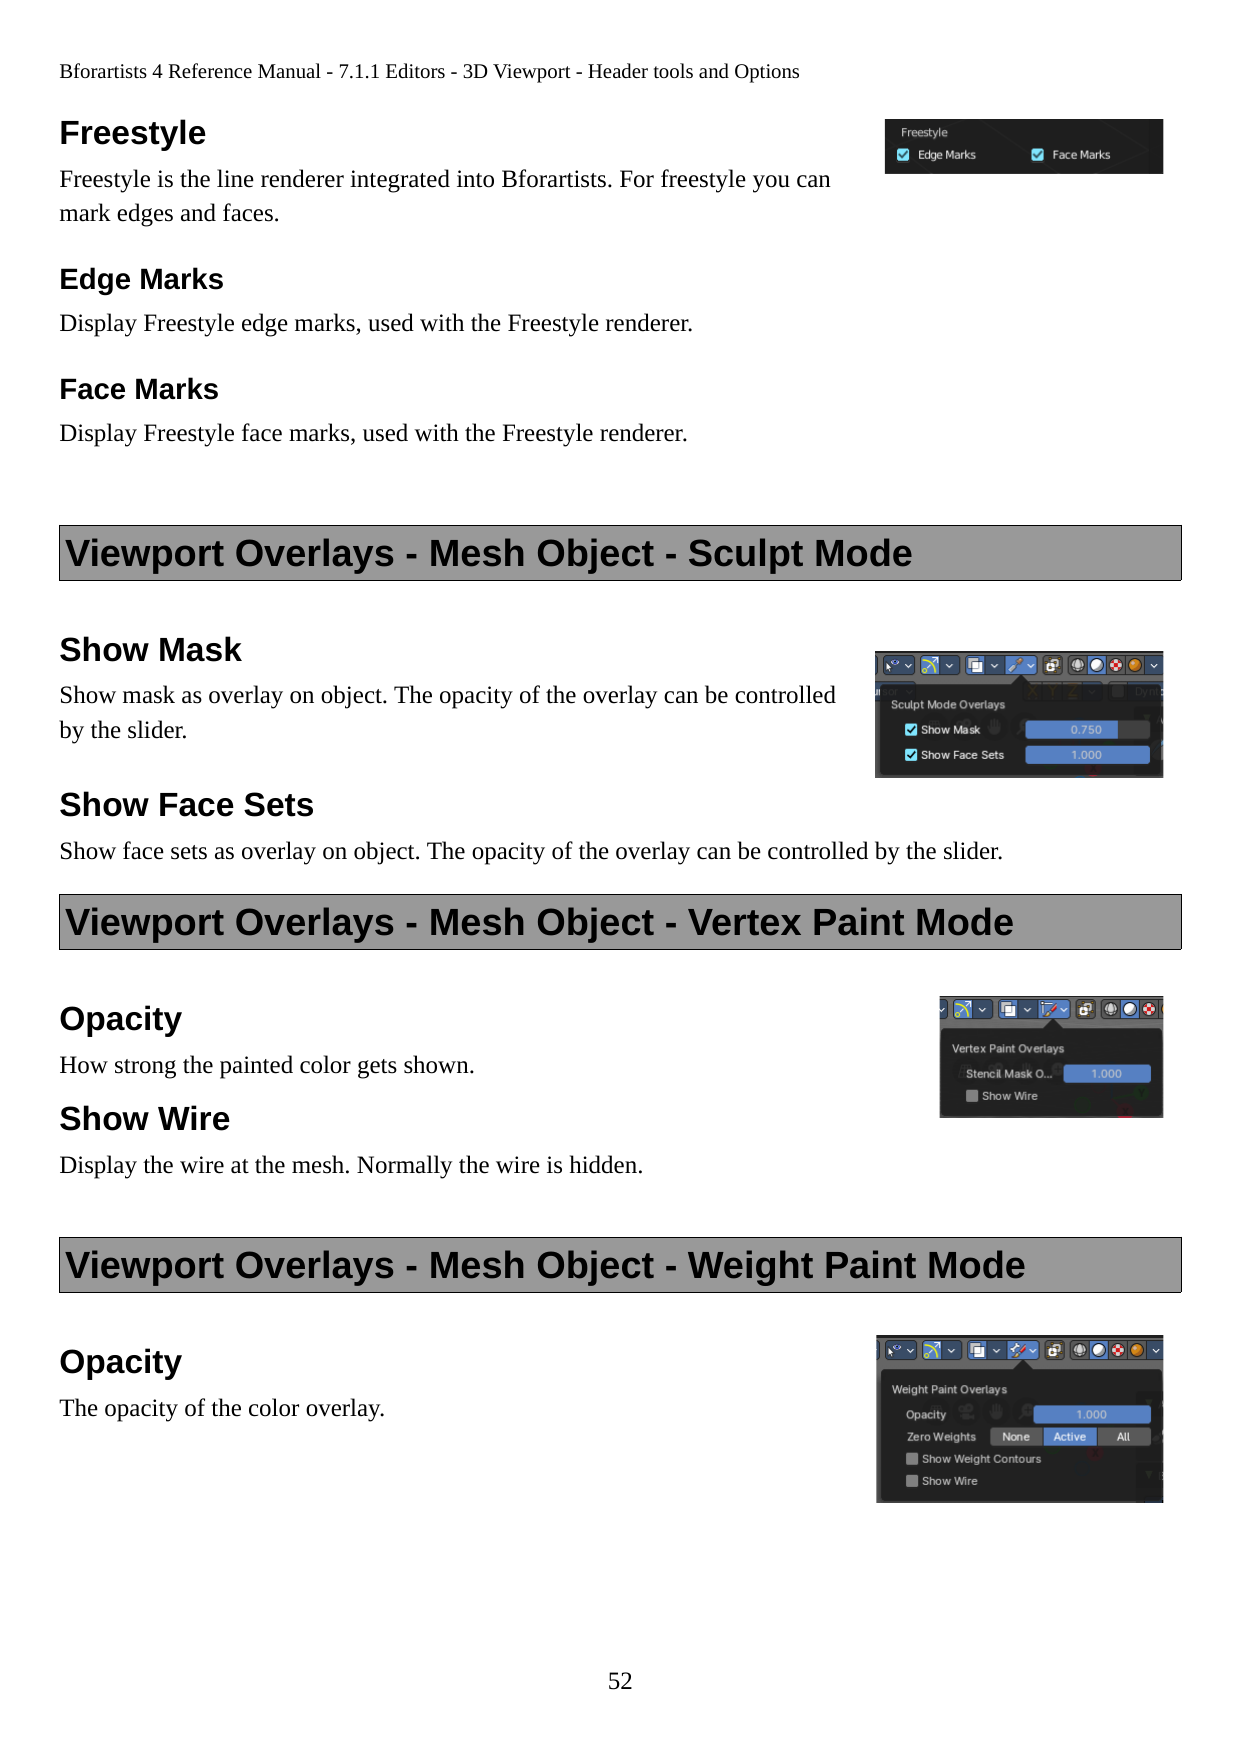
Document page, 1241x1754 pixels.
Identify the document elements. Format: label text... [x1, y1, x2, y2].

subtitle Face Marks [59, 372, 1181, 406]
text How strong the painted color gets shown. [59, 1050, 939, 1078]
subtitle Opacity [59, 998, 939, 1037]
picture [875, 651, 1164, 778]
text Display Freestyle edge marks, used with the Freestyle renderer. [59, 308, 1181, 337]
text Show face sets as overlay on object. The opacity of the overlay can be controlled by the slider. [59, 836, 1181, 865]
table_header Viewport Overlays - Mesh Object - Vertex Paint Mode [60, 895, 1181, 949]
subtitle Freestyle [59, 113, 1181, 151]
text Display Freestyle face marks, used with the Freestyle renderer. [59, 418, 1181, 447]
subtitle Opacity [59, 1342, 876, 1380]
text Show mask as overlay on object. The opacity of the overlay can be controlled by the slider. [59, 681, 875, 744]
picture [876, 1335, 1164, 1503]
text Freestyle is the line renderer integrated into Bforartists. For freestyle you can mark edges and faces. [59, 164, 1181, 227]
subtitle [1164, 1342, 1181, 1380]
picture [939, 996, 1164, 1118]
subtitle Show Mask [59, 629, 1181, 668]
table_header Viewport Overlays - Mesh Object - Sculpt Mode [60, 526, 1181, 580]
text Display the wire at the mesh. Normally the wire is hidden. [59, 1150, 1181, 1179]
subtitle Edge Marks [59, 262, 1181, 296]
subtitle [1164, 998, 1181, 1037]
text The opacity of the color overlay. [59, 1393, 876, 1421]
table_header Viewport Overlays - Mesh Object - Weight Paint Mode [60, 1238, 1181, 1292]
subtitle Show Face Sets [59, 785, 1181, 824]
subtitle Show Wire [59, 1099, 1181, 1138]
